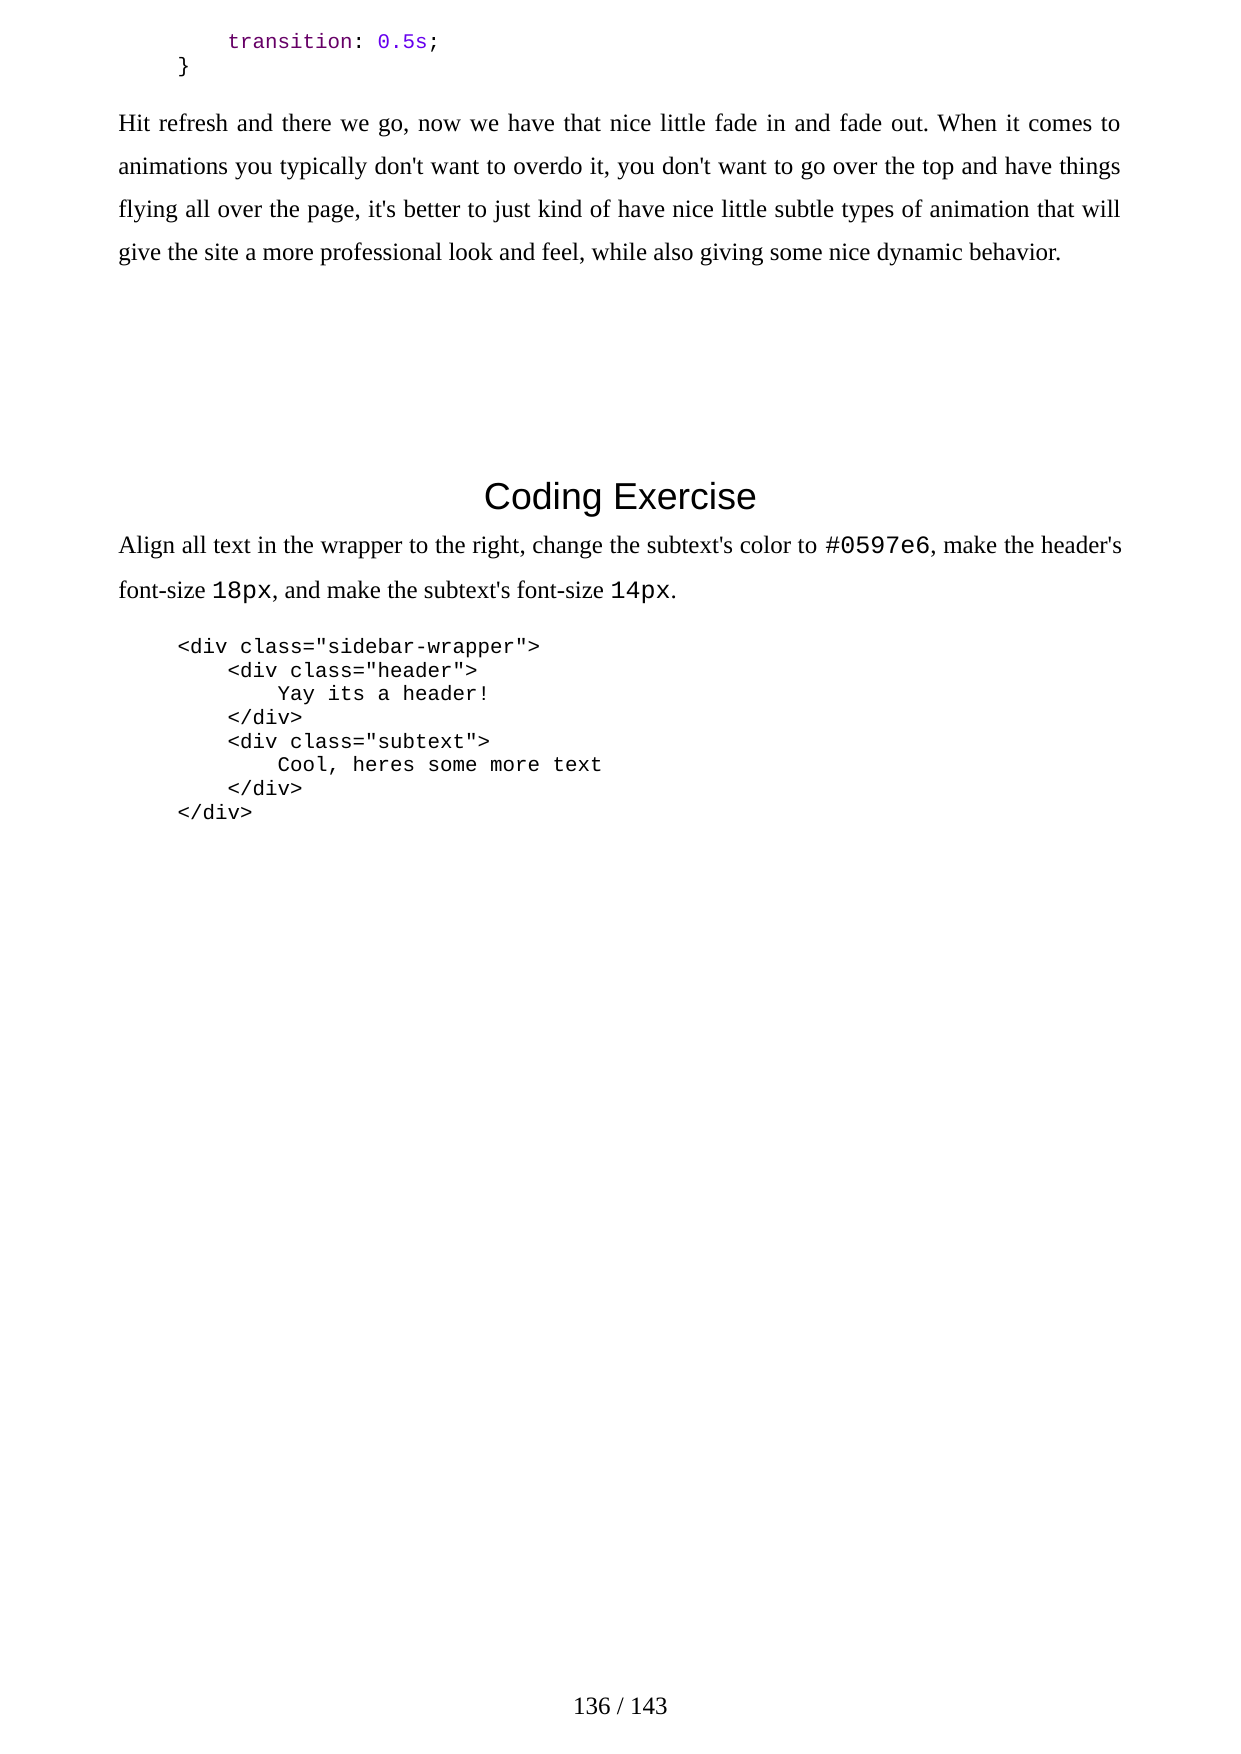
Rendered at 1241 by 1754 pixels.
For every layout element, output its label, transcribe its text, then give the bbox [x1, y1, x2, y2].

text Yay its a header! [177, 683, 1122, 707]
text </div> [177, 802, 1122, 825]
subtitle Coding Exercise [118, 474, 1122, 518]
text Hit refresh and there we go, now we have that nice little fade in and fade out. When it comes to animations you typically don't want to overdo it, you don't want to go over the top and have things flying all over the page, it's better to just kind of have nice little subtle types of animation that will give the site a more professional look and feel, while also giving some nice dynamic behavior. [118, 108, 1122, 266]
text </div> [177, 707, 1122, 731]
text Cool, heres some more text [177, 754, 1122, 778]
text <div class="sidebar-wrapper"> [177, 636, 1122, 660]
text Align all text in the wrapper to the right, change the subtext's color to #0597e6, make the header's font-size 18px, and make the subtext's font-size 14px. [118, 530, 1122, 606]
text transition: 0.5s; [177, 31, 1122, 55]
text </div> [177, 778, 1122, 802]
text <div class="header"> [177, 660, 1122, 683]
text } [177, 55, 1122, 78]
text <div class="subtext"> [177, 731, 1122, 754]
